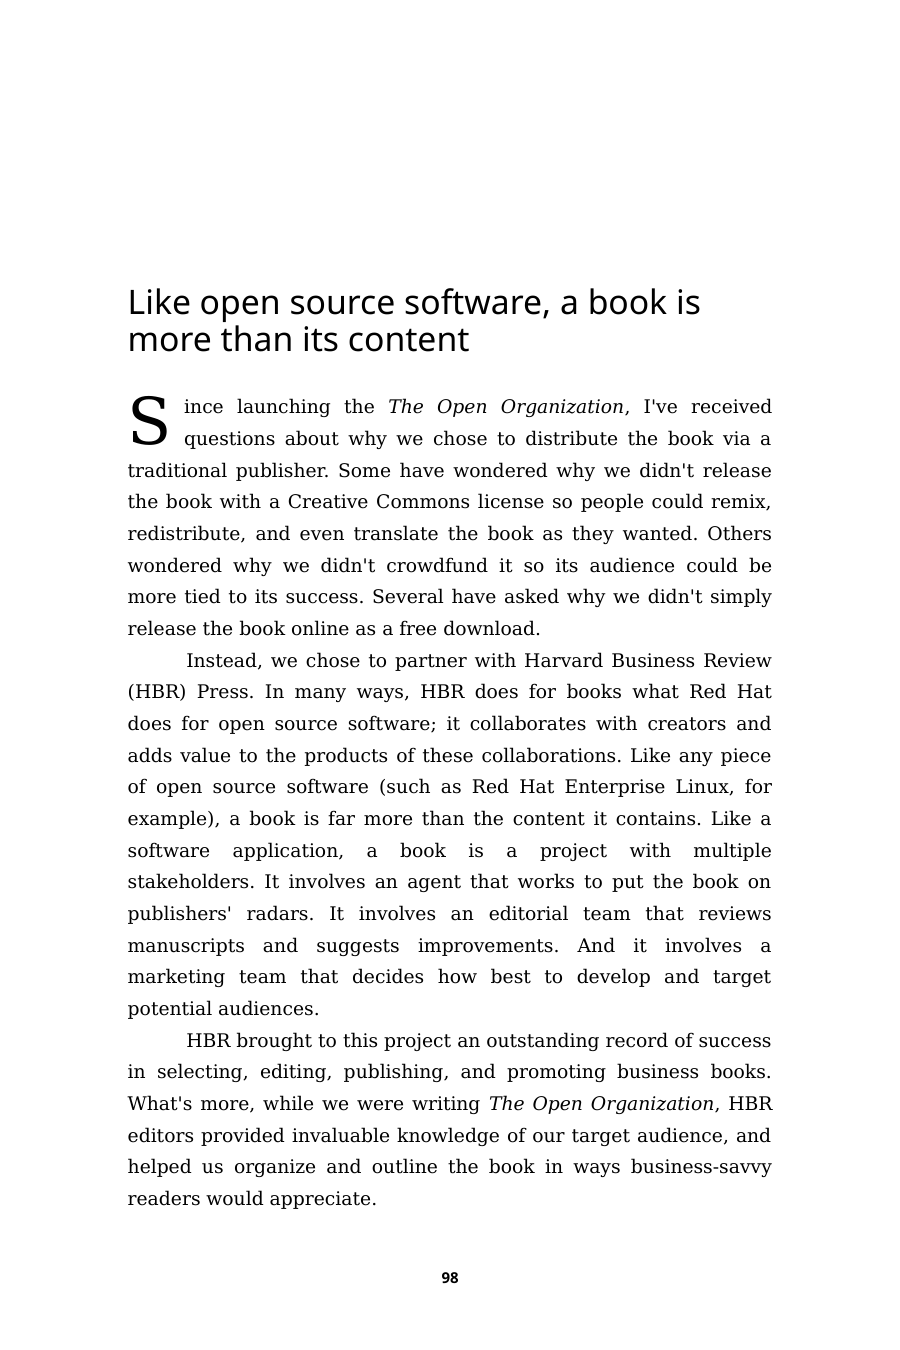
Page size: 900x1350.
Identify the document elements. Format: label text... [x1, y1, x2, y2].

text HBR brought to this project an outstanding record of success in selecting, editing, publishing, and promoting business books. What's more, while we were writing The Open Organization, HBR editors provided invaluable knowledge of our target audience, and helped us organize and outline the book in ways business-savvy readers would appreciate. [127, 1030, 772, 1210]
subtitle Like open source software, a book is more than its content [127, 283, 772, 361]
text Since launching the The Open Organization, I've received questions about why we chose to distribute the book via a traditional publisher. Some have wondered why we didn't release the book with a Creative Commons license so people could remix, redistribute, and even translate the book as they wanted. Others wondered why we didn't crowdfund it so its audience could be more tied to its success. Several have asked why we didn't simply release the book online as a free download. [127, 396, 772, 640]
text Instead, we chose to partner with Harvard Business Review (HBR) Press. In many ways, HBR does for books what Red Hat does for open source software; it collaborates with creators and adds value to the products of these collaborations. Like any piece of open source software (such as Red Hat Enterprise Linux, for example), a book is far more than the content it contains. Like a software application, a book is a project with multiple stakeholders. It involves an agent that works to put the book on publishers' radars. It involves an editorial team that reviews manuscripts and suggests improvements. And it involves a marketing team that decides how best to develop and target potential audiences. [127, 650, 772, 1020]
